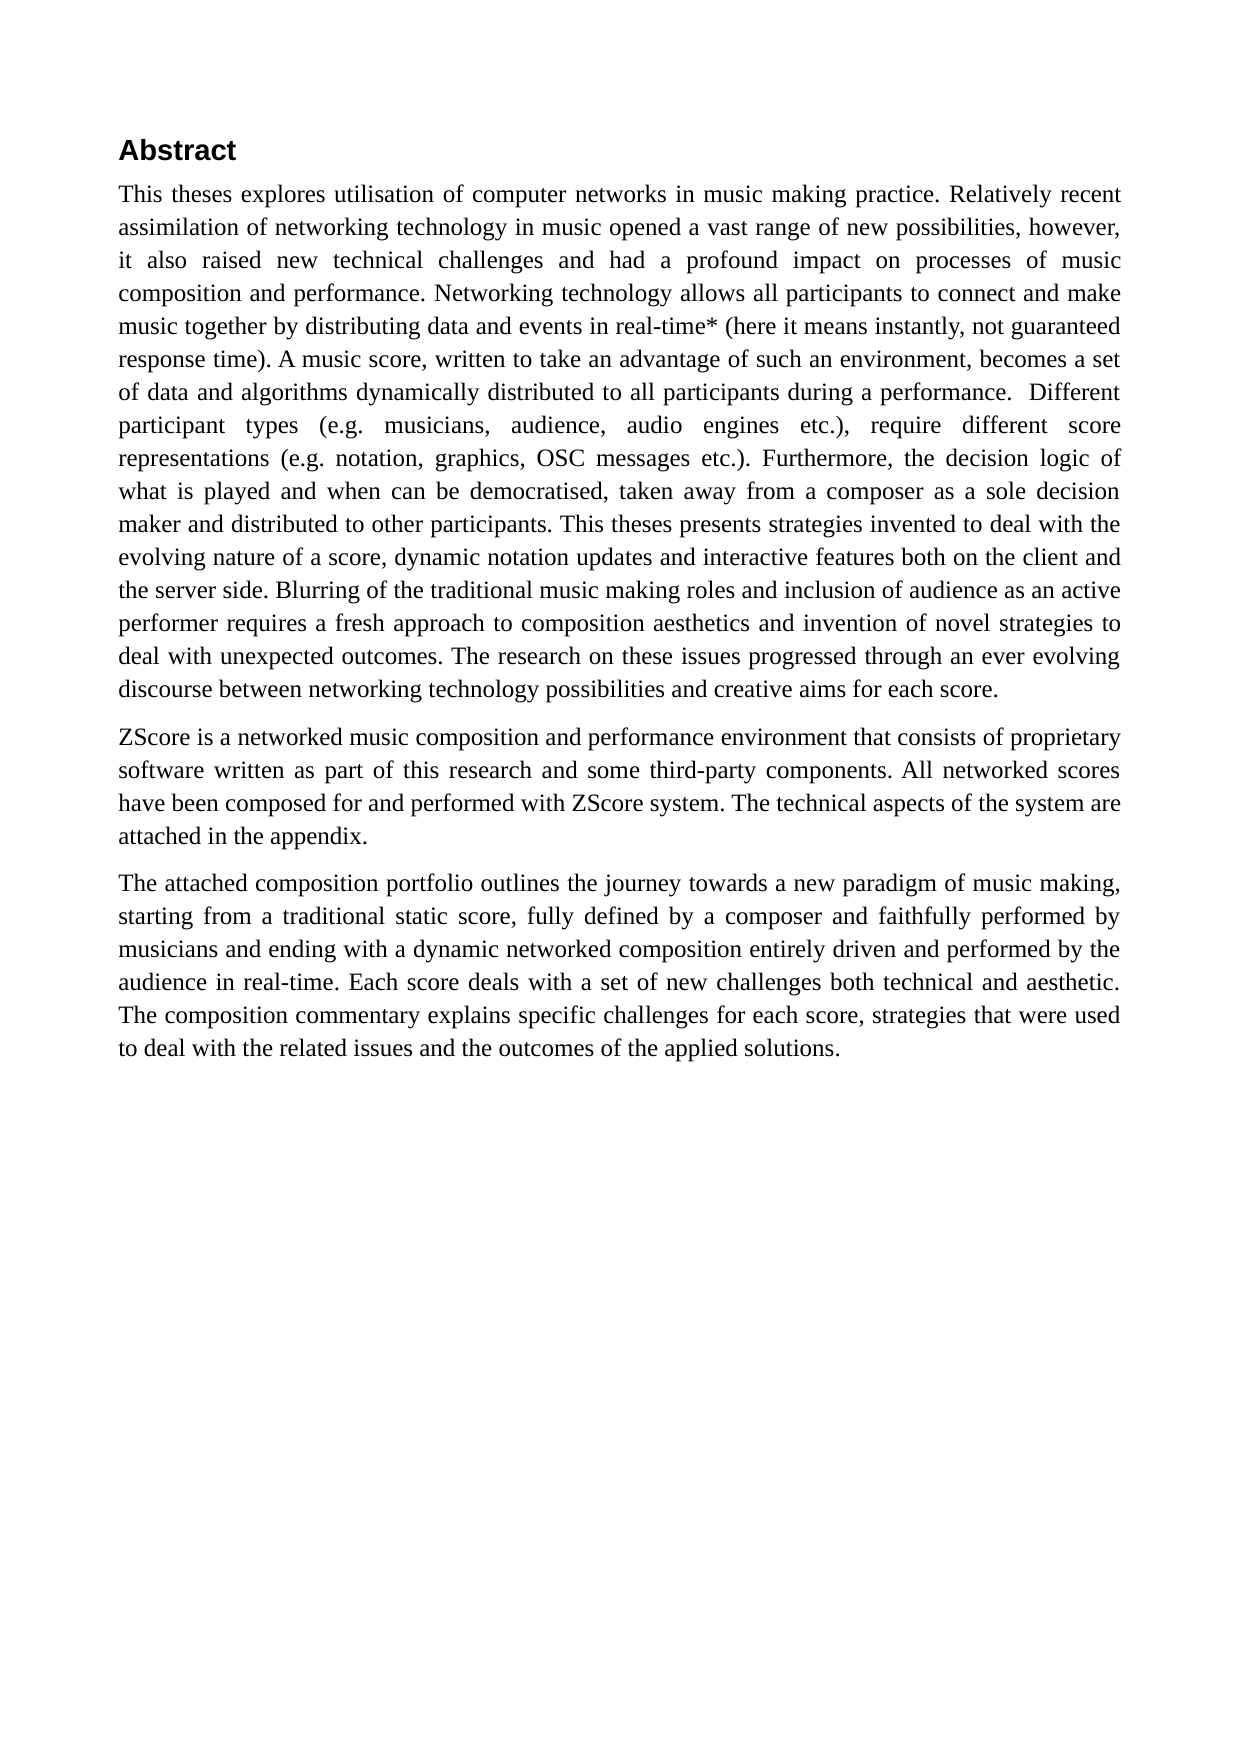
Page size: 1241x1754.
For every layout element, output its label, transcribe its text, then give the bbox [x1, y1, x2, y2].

text This theses explores utilisation of computer networks in music making practice. Relatively recent assimilation of networking technology in music opened a vast range of new possibilities, however, it also raised new technical challenges and had a profound impact on processes of music composition and performance. Networking technology allows all participants to connect and make music together by distributing data and events in real-time* (here it means instantly, not guaranteed response time). A music score, written to take an advantage of such an environment, becomes a set of data and algorithms dynamically distributed to all participants during a performance. Different participant types (e.g. musicians, audience, audio engines etc.), require different score representations (e.g. notation, graphics, OSC messages etc.). Furthermore, the decision logic of what is played and when can be democratised, taken away from a composer as a sole decision maker and distributed to other participants. This theses presents strategies invented to deal with the evolving nature of a score, dynamic notation updates and interactive features both on the client and the server side. Blurring of the traditional music making roles and inclusion of audience as an active performer requires a fresh approach to composition aesthetics and invention of novel strategies to deal with unexpected outcomes. The research on these issues progressed through an ever evolving discourse between networking technology possibilities and creative aims for each score. [118, 179, 1122, 703]
subtitle Abstract [118, 133, 1122, 166]
text The attached composition portfolio outlines the journey towards a new paradigm of music making, starting from a traditional static score, fully defined by a composer and faithfully performed by musicians and ending with a dynamic networked composition entirely driven and performed by the audience in real-time. Each score deals with a set of new challenges both technical and aesthetic. The composition commentary explains specific challenges for each score, strategies that were used to deal with the related issues and the outcomes of the applied solutions. [118, 868, 1122, 1062]
text ZScore is a networked music composition and performance environment that consists of proprietary software written as part of this research and some third-party components. All networked scores have been composed for and performed with ZScore system. The technical aspects of the system are attached in the appendix. [118, 722, 1122, 849]
